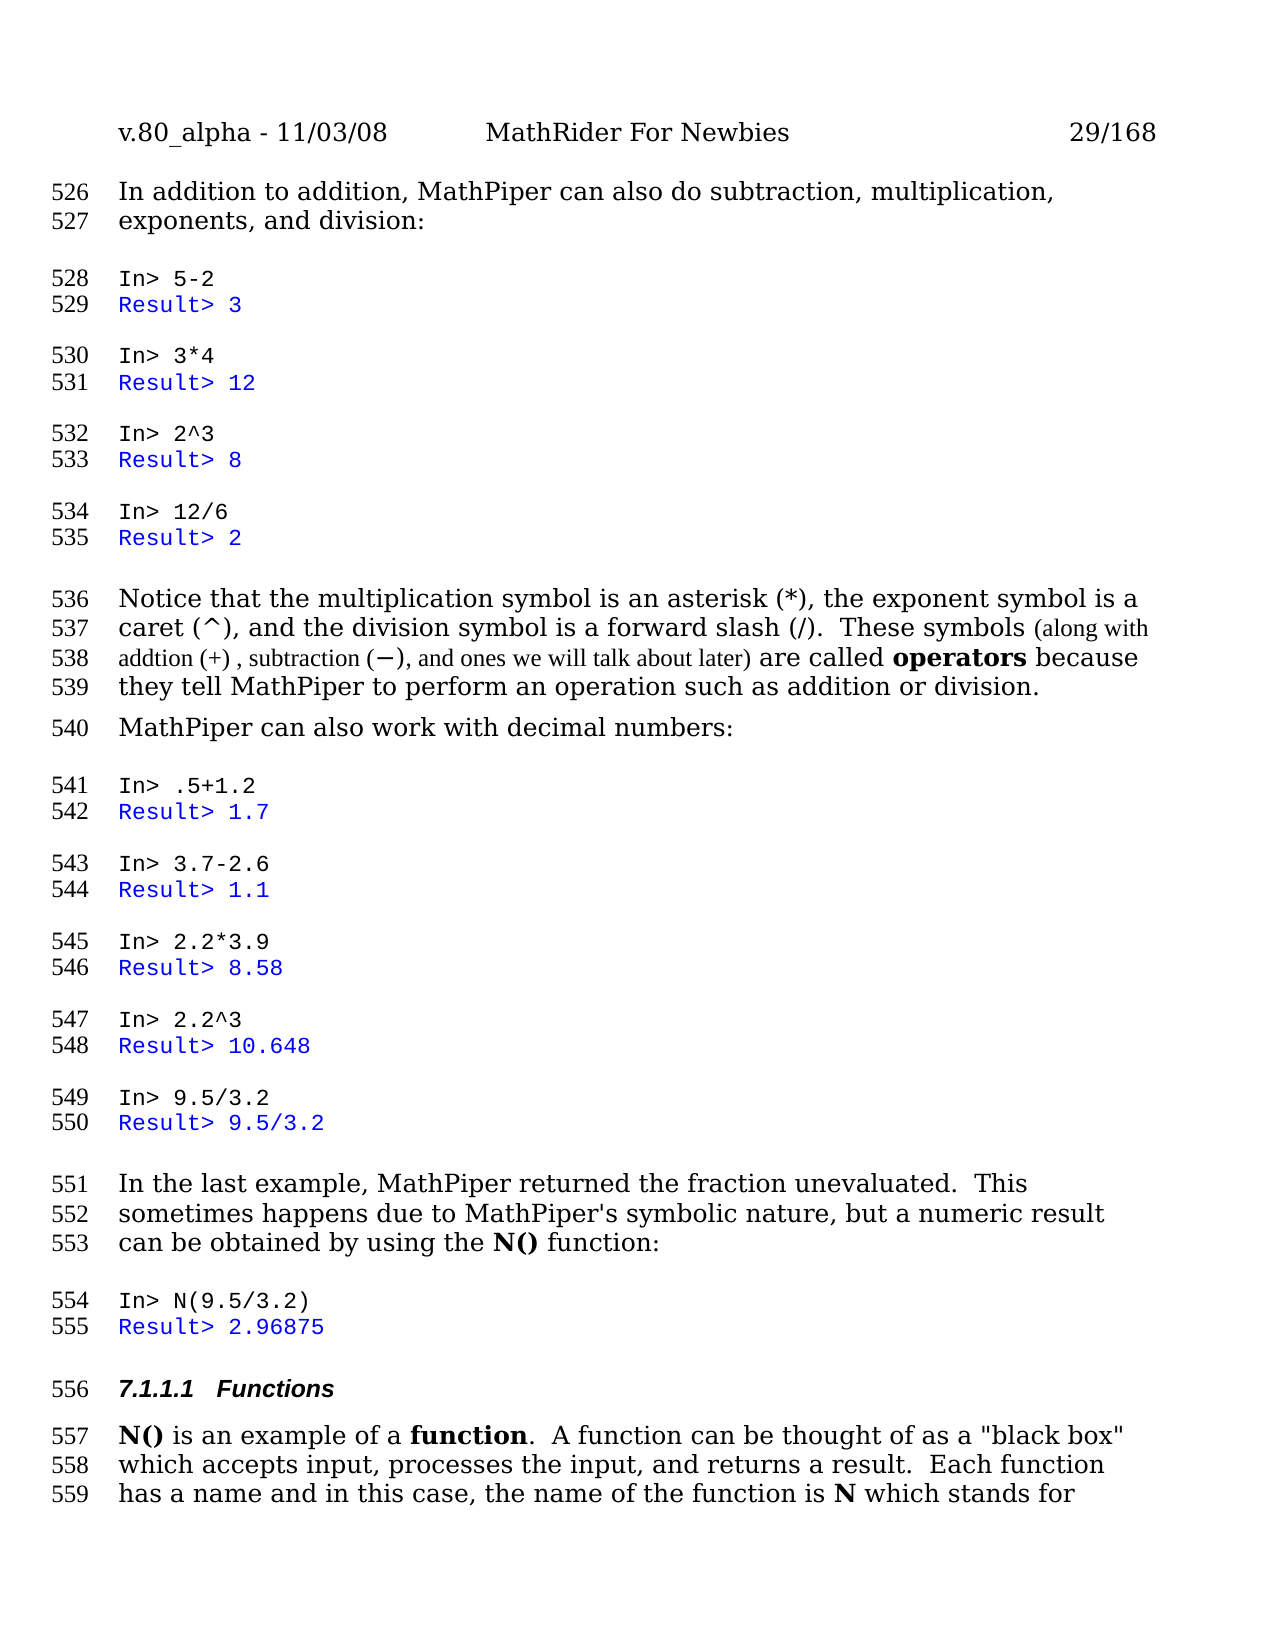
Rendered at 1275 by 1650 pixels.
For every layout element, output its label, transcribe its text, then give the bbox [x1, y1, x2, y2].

text In> 9.5/3.2 [118, 1086, 1157, 1112]
text In> 2^3 [118, 423, 1157, 449]
text In addition to addition, MathPiper can also do subtraction, multiplication, exponents, and division: [118, 177, 1157, 235]
text Result> 1.1 [118, 878, 1157, 904]
text Result> 12 [118, 371, 1157, 397]
text Result> 1.7 [118, 801, 1157, 826]
text Notice that the multiplication symbol is an asterisk (*), the exponent symbol is a caret (^), and the division symbol is a forward slash (/). These symbols (along with addtion (+) , subtraction (−), and ones we will talk about later) are called operators because they tell MathPiper to perform an operation such as addition or division. [118, 584, 1157, 701]
text Result> 9.5/3.2 [118, 1112, 1157, 1138]
text Result> 3 [118, 293, 1157, 319]
text Result> 8 [118, 449, 1157, 474]
text In> 2.2^3 [118, 1008, 1157, 1034]
text In> 3*4 [118, 345, 1157, 371]
text In> 2.2*3.9 [118, 930, 1157, 956]
subtitle Functions [118, 1374, 1157, 1403]
text Result> 2.96875 [118, 1315, 1157, 1341]
text In the last example, MathPiper returned the fraction unevaluated. This sometimes happens due to MathPiper's symbolic nature, but a numeric result can be obtained by using the N() function: [118, 1170, 1157, 1257]
text In> 5-2 [118, 267, 1157, 293]
text In> 3.7-2.6 [118, 852, 1157, 878]
text MathPiper can also work with decimal numbers: [118, 713, 1157, 743]
text In> .5+1.2 [118, 774, 1157, 801]
text In> N(9.5/3.2) [118, 1289, 1157, 1315]
text In> 12/6 [118, 501, 1157, 526]
text Result> 2 [118, 526, 1157, 552]
text N() is an example of a function. A function can be thought of as a "black box" which accepts input, processes the input, and returns a result. Each function has a name and in this case, the name of the function is N which stands for [118, 1421, 1157, 1509]
text Result> 8.58 [118, 956, 1157, 982]
text Result> 10.648 [118, 1034, 1157, 1060]
